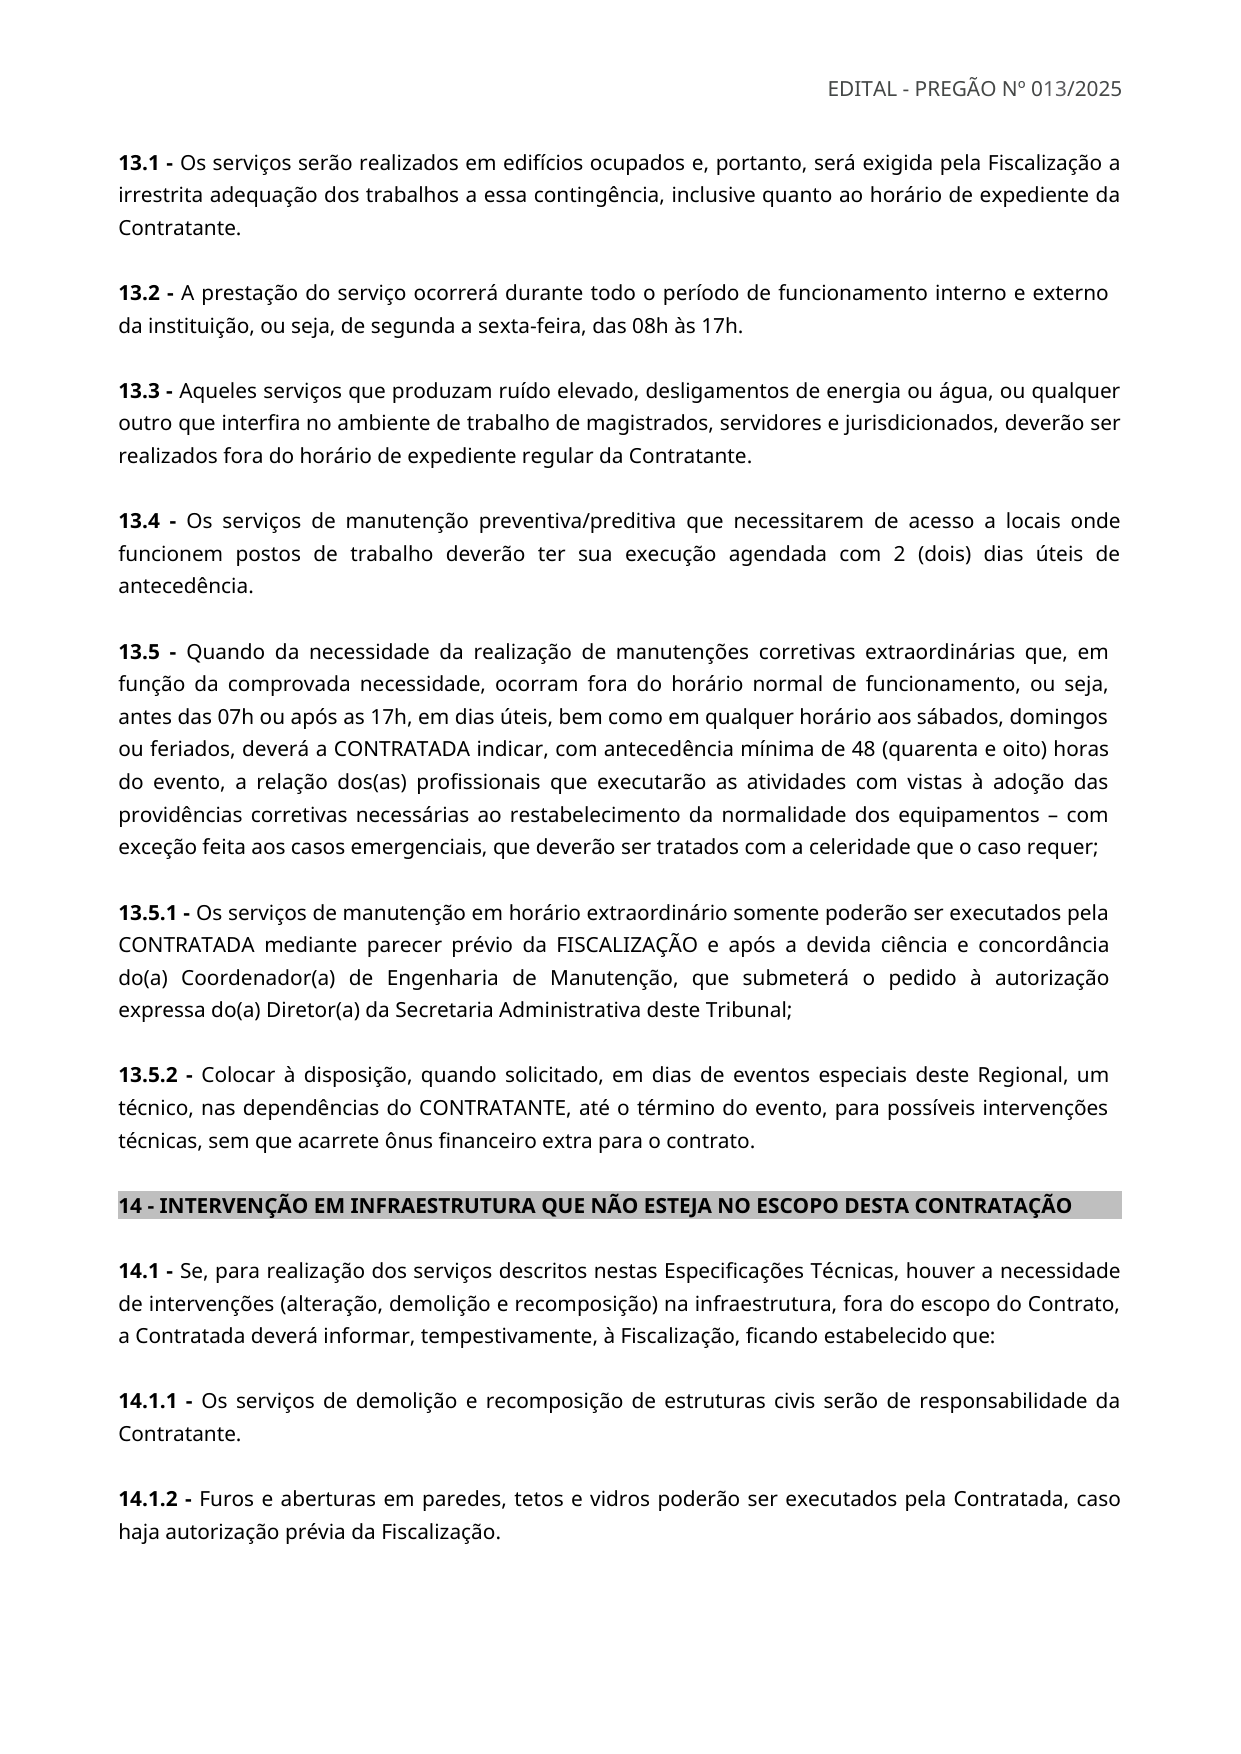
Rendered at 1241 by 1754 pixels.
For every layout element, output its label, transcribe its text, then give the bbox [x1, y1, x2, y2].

text 13.3 - Aqueles serviços que produzam ruído elevado, desligamentos de energia ou água, ou qualquer outro que interfira no ambiente de trabalho de magistrados, servidores e jurisdicionados, deverão ser realizados fora do horário de expediente regular da Contratante. [118, 376, 1122, 469]
text 13.5 - Quando da necessidade da realização de manutenções corretivas extraordinárias que, em função da comprovada necessidade, ocorram fora do horário normal de funcionamento, ou seja, antes das 07h ou após as 17h, em dias úteis, bem como em qualquer horário aos sábados, domingos ou feriados, deverá a CONTRATADA indicar, com antecedência mínima de 48 (quarenta e oito) horas do evento, a relação dos(as) profissionais que executarão as atividades com vistas à adoção das providências corretivas necessárias ao restabelecimento da normalidade dos equipamentos – com exceção feita aos casos emergenciais, que deverão ser tratados com a celeridade que o caso requer; [118, 637, 1110, 861]
text 13.2 - A prestação do serviço ocorrerá durante todo o período de funcionamento interno e externo da instituição, ou seja, de segunda a sexta-feira, das 08h às 17h. [118, 278, 1110, 339]
text 14.1 - Se, para realização dos serviços descritos nestas Especificações Técnicas, houver a necessidade de intervenções (alteração, demolição e recomposição) na infraestrutura, fora do escopo do Contrato, a Contratada deverá informar, tempestivamente, à Fiscalização, ficando estabelecido que: [118, 1256, 1122, 1350]
text 14.1.1 - Os serviços de demolição e recomposição de estruturas civis serão de responsabilidade da Contratante. [118, 1387, 1122, 1448]
text 13.5.2 - Colocar à disposição, quando solicitado, em dias de eventos especiais deste Regional, um técnico, nas dependências do CONTRATANTE, até o término do evento, para possíveis intervenções técnicas, sem que acarrete ônus financeiro extra para o contrato. [118, 1061, 1110, 1154]
text 13.4 - Os serviços de manutenção preventiva/preditiva que necessitarem de acesso a locais onde funcionem postos de trabalho deverão ter sua execução agendada com 2 (dois) dias úteis de antecedência. [118, 506, 1122, 600]
text 14.1.2 - Furos e aberturas em paredes, tetos e vidros poderão ser executados pela Contratada, caso haja autorização prévia da Fiscalização. [118, 1484, 1122, 1546]
text 13.1 - Os serviços serão realizados em edifícios ocupados e, portanto, será exigida pela Fiscalização a irrestrita adequação dos trabalhos a essa contingência, inclusive quanto ao horário de expediente da Contratante. [118, 148, 1122, 241]
subtitle 14 - INTERVENÇÃO EM INFRAESTRUTURA QUE NÃO ESTEJA NO ESCOPO DESTA CONTRATAÇÃO [118, 1191, 1122, 1219]
text 13.5.1 - Os serviços de manutenção em horário extraordinário somente poderão ser executados pela CONTRATADA mediante parecer prévio da FISCALIZAÇÃO e após a devida ciência e concordância do(a) Coordenador(a) de Engenharia de Manutenção, que submeterá o pedido à autorização expressa do(a) Diretor(a) da Secretaria Administrativa deste Tribunal; [118, 898, 1110, 1024]
